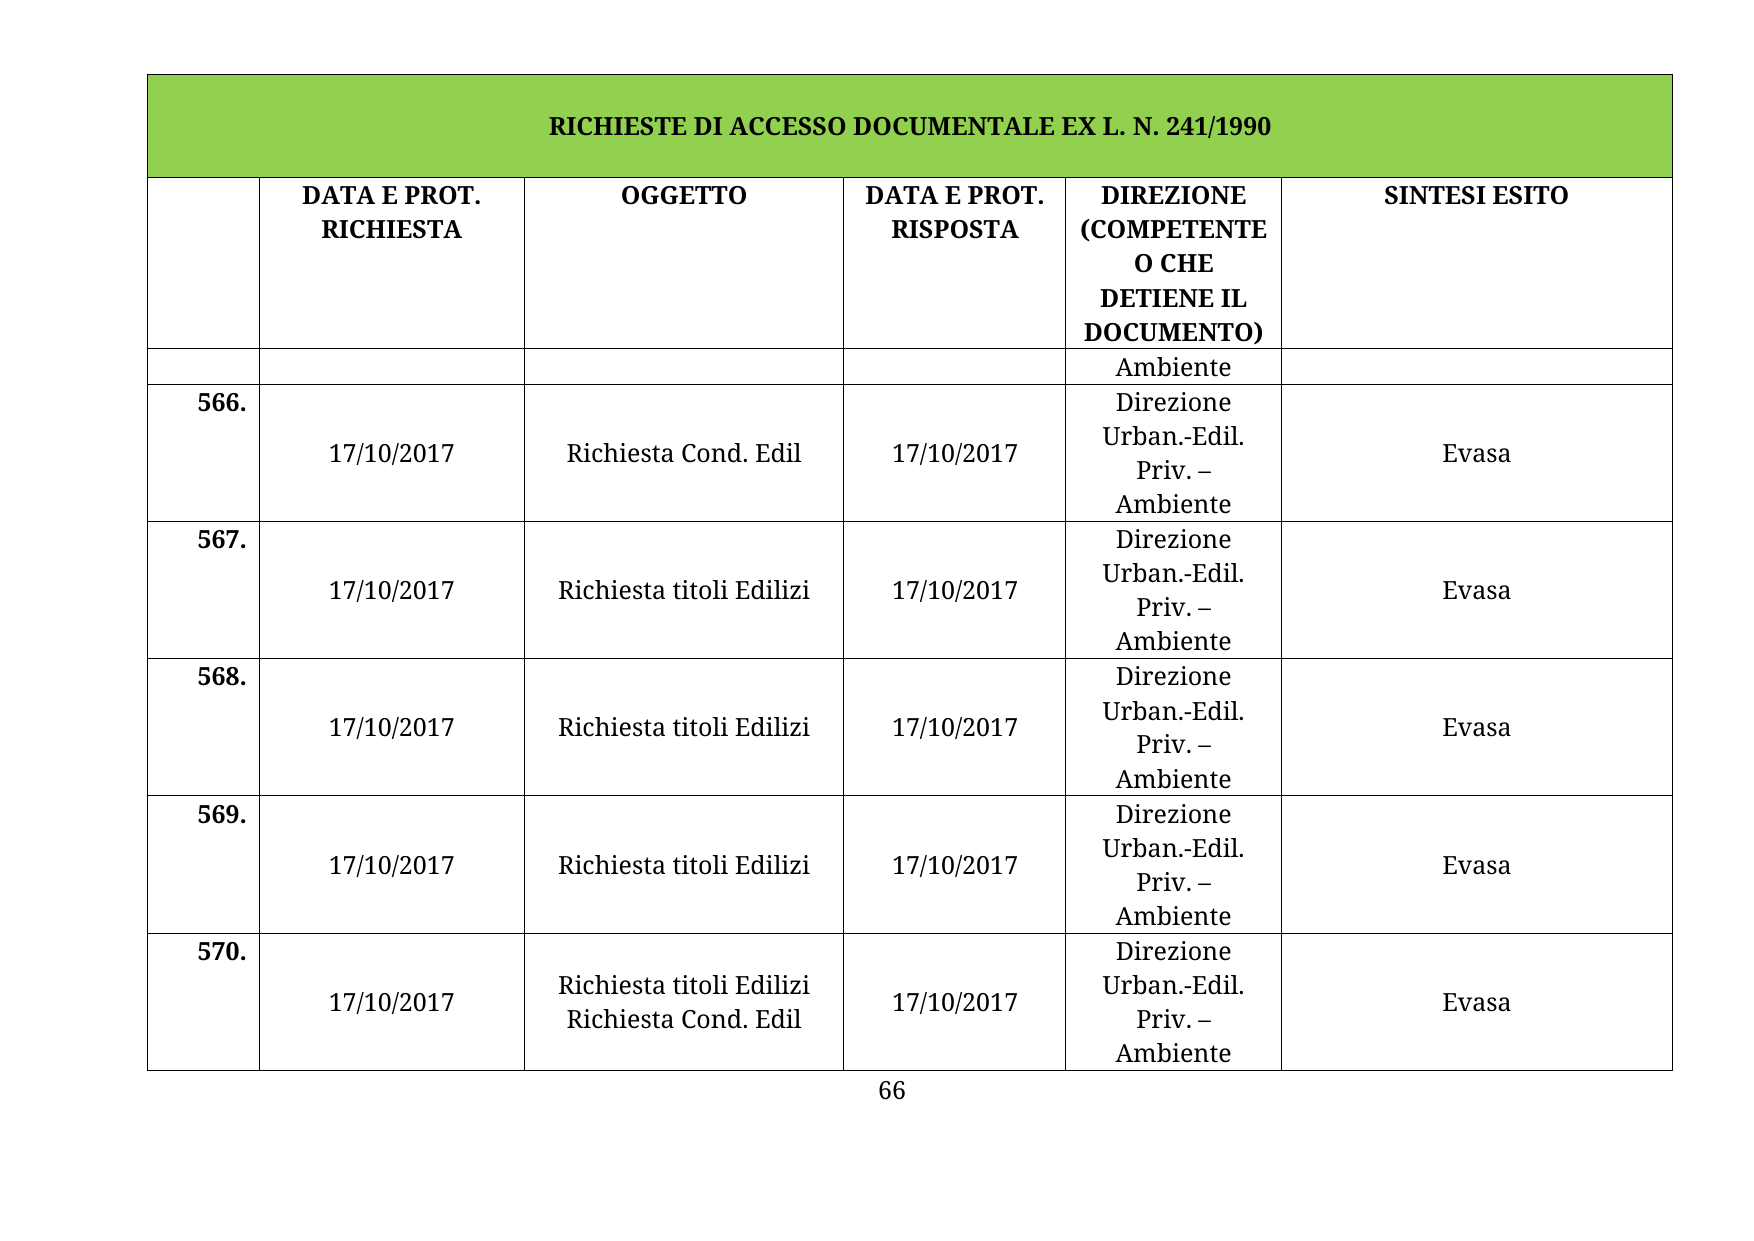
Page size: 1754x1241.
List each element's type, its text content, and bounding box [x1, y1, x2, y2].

table_cell Direzione Urban.-Edil. Priv. – Ambiente [1066, 934, 1281, 1070]
table_cell 17/10/2017 [844, 385, 1065, 521]
table_cell [148, 796, 259, 933]
table_cell Direzione Urban.-Edil. Priv. – Ambiente [1066, 385, 1281, 521]
table_cell 17/10/2017 [844, 934, 1065, 1070]
table_cell Evasa [1282, 659, 1672, 795]
table_cell [260, 349, 524, 383]
table_cell [148, 659, 259, 795]
table_cell 17/10/2017 [260, 796, 524, 933]
table_cell 17/10/2017 [844, 522, 1065, 658]
table_cell [148, 522, 259, 658]
table_cell [148, 349, 259, 383]
table_cell [525, 349, 843, 383]
table_cell [844, 349, 1065, 383]
table_cell Ambiente [1066, 349, 1281, 383]
table_cell DATA E PROT. RISPOSTA [844, 178, 1065, 348]
table_header RICHIESTE DI ACCESSO DOCUMENTALE EX L. N. 241/1990 [148, 75, 1672, 177]
table_cell Richiesta titoli Edilizi [525, 522, 843, 658]
table_cell [148, 178, 259, 348]
table_cell Evasa [1282, 934, 1672, 1070]
table_cell Richiesta titoli Edilizi [525, 796, 843, 933]
table_cell Richiesta titoli Edilizi [525, 659, 843, 795]
table_cell 17/10/2017 [844, 796, 1065, 933]
table_cell OGGETTO [525, 178, 843, 348]
table_cell Direzione Urban.-Edil. Priv. – Ambiente [1066, 796, 1281, 933]
table_cell Direzione Urban.-Edil. Priv. – Ambiente [1066, 522, 1281, 658]
table_cell 17/10/2017 [260, 522, 524, 658]
table_cell Richiesta titoli Edilizi Richiesta Cond. Edil [525, 934, 843, 1070]
table_cell 17/10/2017 [260, 659, 524, 795]
table_cell [1282, 349, 1672, 383]
table_cell DATA E PROT. RICHIESTA [260, 178, 524, 348]
table_cell 17/10/2017 [260, 385, 524, 521]
table_cell [148, 385, 259, 521]
table_cell [148, 934, 259, 1070]
table_cell 17/10/2017 [844, 659, 1065, 795]
table_cell Evasa [1282, 796, 1672, 933]
table_cell SINTESI ESITO [1282, 178, 1672, 348]
table_cell Direzione Urban.-Edil. Priv. – Ambiente [1066, 659, 1281, 795]
table_cell DIREZIONE (COMPETENTE O CHE DETIENE IL DOCUMENTO) [1066, 178, 1281, 348]
table_cell Evasa [1282, 385, 1672, 521]
table_cell 17/10/2017 [260, 934, 524, 1070]
table_cell Evasa [1282, 522, 1672, 658]
table_cell Richiesta Cond. Edil [525, 385, 843, 521]
